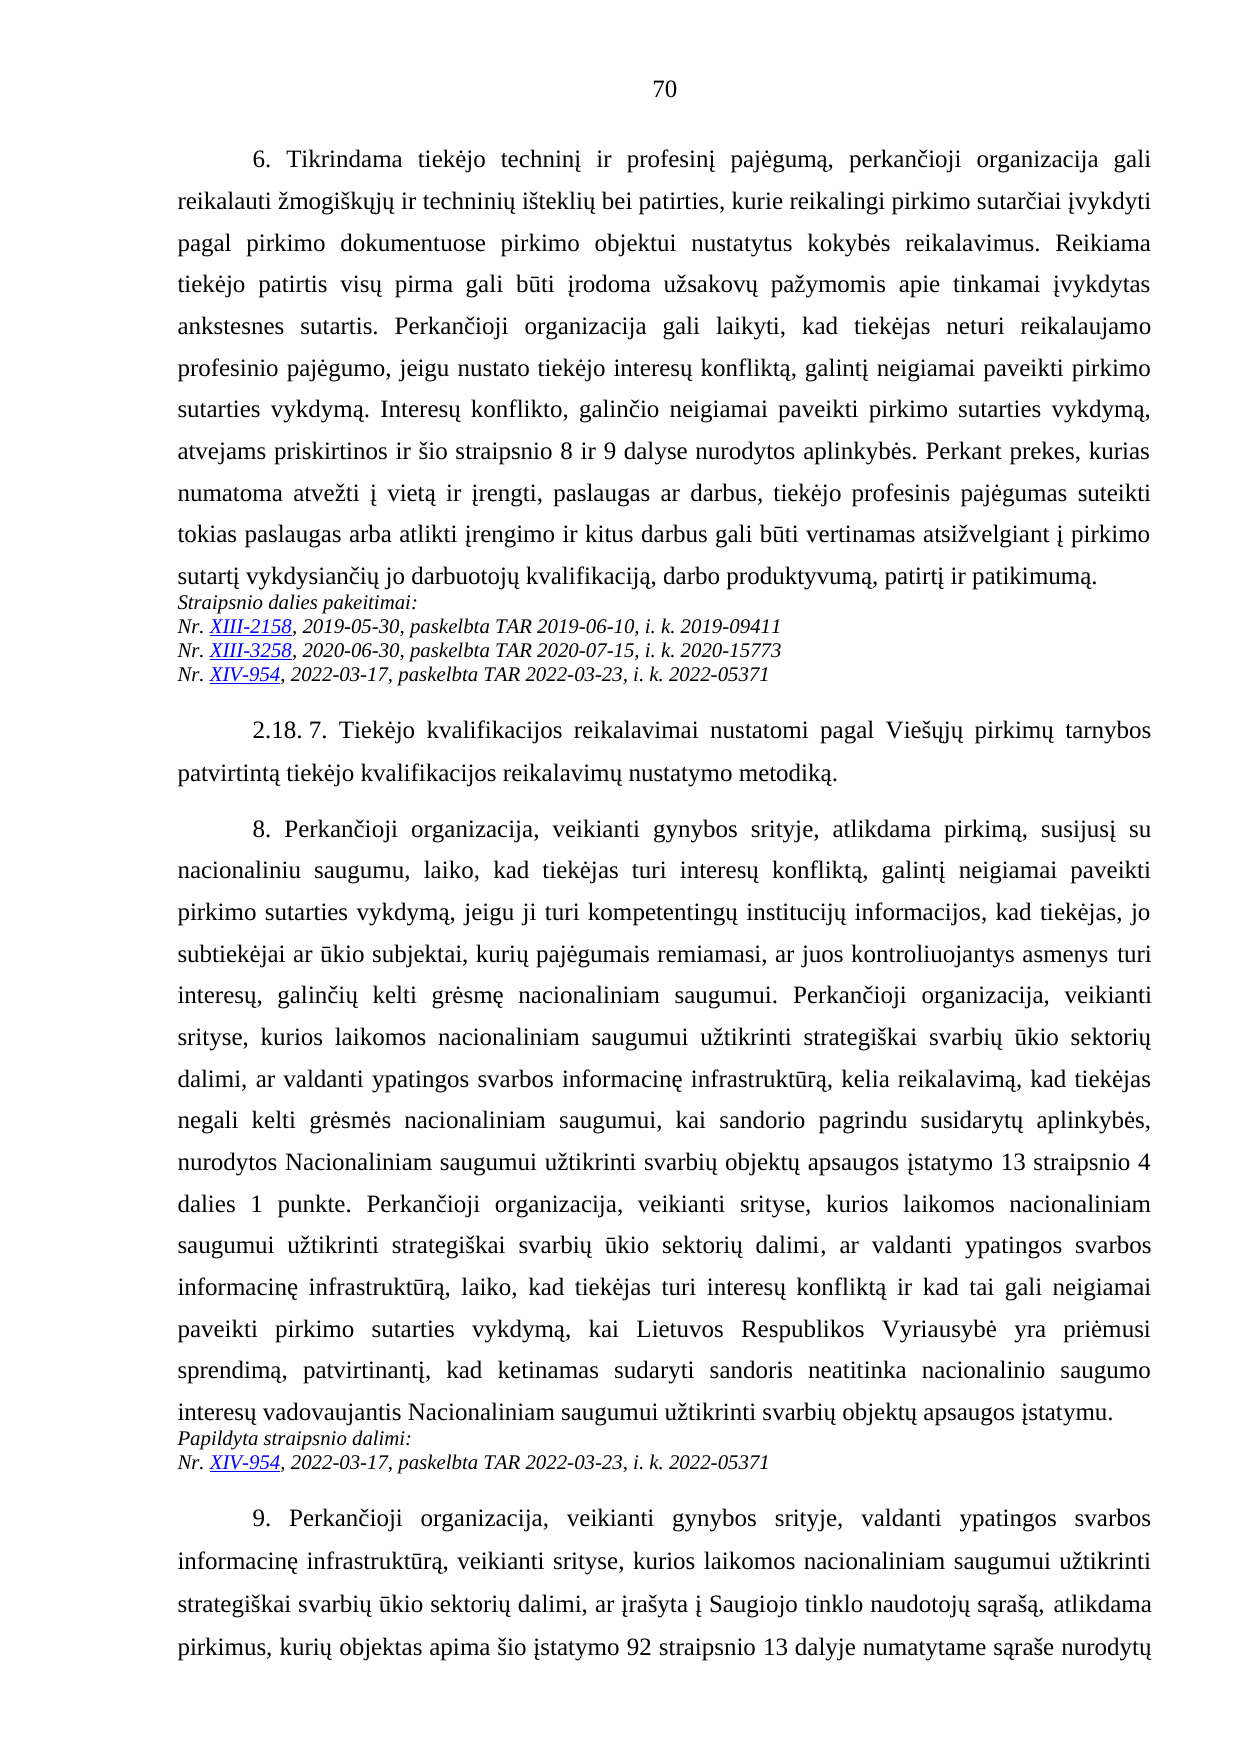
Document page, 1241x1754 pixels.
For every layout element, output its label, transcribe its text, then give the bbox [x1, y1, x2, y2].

text 8. Perkančioji organizacija, veikianti gynybos srityje, atlikdama pirkimą, susijusį su nacionaliniu saugumu, laiko, kad tiekėjas turi interesų konfliktą, galintį neigiamai paveikti pirkimo sutarties vykdymą, jeigu ji turi kompetentingų institucijų informacijos, kad tiekėjas, jo subtiekėjai ar ūkio subjektai, kurių pajėgumais remiamasi, ar juos kontroliuojantys asmenys turi interesų, galinčių kelti grėsmę nacionaliniam saugumui. Perkančioji organizacija, veikianti srityse, kurios laikomos nacionaliniam saugumui užtikrinti strategiškai svarbių ūkio sektorių dalimi, ar valdanti ypatingos svarbos informacinę infrastruktūrą, kelia reikalavimą, kad tiekėjas negali kelti grėsmės nacionaliniam saugumui, kai sandorio pagrindu susidarytų aplinkybės, nurodytos Nacionaliniam saugumui užtikrinti svarbių objektų apsaugos įstatymo 13 straipsnio 4 dalies 1 punkte. Perkančioji organizacija, veikianti srityse, kurios laikomos nacionaliniam saugumui užtikrinti strategiškai svarbių ūkio sektorių dalimi, ar valdanti ypatingos svarbos informacinę infrastruktūrą, laiko, kad tiekėjas turi interesų konfliktą ir kad tai gali neigiamai paveikti pirkimo sutarties vykdymą, kai Lietuvos Respublikos Vyriausybė yra priėmusi sprendimą, patvirtinantį, kad ketinamas sudaryti sandoris neatitinka nacionalinio saugumo interesų vadovaujantis Nacionaliniam saugumui užtikrinti svarbių objektų apsaugos įstatymu. [177, 801, 1152, 1426]
text 9. Perkančioji organizacija, veikianti gynybos srityje, valdanti ypatingos svarbos informacinę infrastruktūrą, veikianti srityse, kurios laikomos nacionaliniam saugumui užtikrinti strategiškai svarbių ūkio sektorių dalimi, ar įrašyta į Saugiojo tinklo naudotojų sąrašą, atlikdama pirkimus, kurių objektas apima šio įstatymo 92 straipsnio 13 dalyje numatytame sąraše nurodytų [177, 1503, 1152, 1661]
text 6. Tikrindama tiekėjo techninį ir profesinį pajėgumą, perkančioji organizacija gali reikalauti žmogiškųjų ir techninių išteklių bei patirties, kurie reikalingi pirkimo sutarčiai įvykdyti pagal pirkimo dokumentuose pirkimo objektui nustatytus kokybės reikalavimus. Reikiama tiekėjo patirtis visų pirma gali būti įrodoma užsakovų pažymomis apie tinkamai įvykdytas ankstesnes sutartis. Perkančioji organizacija gali laikyti, kad tiekėjas neturi reikalaujamo profesinio pajėgumo, jeigu nustato tiekėjo interesų konfliktą, galintį neigiamai paveikti pirkimo sutarties vykdymą. Interesų konflikto, galinčio neigiamai paveikti pirkimo sutarties vykdymą, atvejams priskirtinos ir šio straipsnio 8 ir 9 dalyse nurodytos aplinkybės. Perkant prekes, kurias numatoma atvežti į vietą ir įrengti, paslaugas ar darbus, tiekėjo profesinis pajėgumas suteikti tokias paslaugas arba atlikti įrengimo ir kitus darbus gali būti vertinamas atsižvelgiant į pirkimo sutartį vykdysiančių jo darbuotojų kvalifikaciją, darbo produktyvumą, patirtį ir patikimumą. [177, 131, 1152, 590]
subtitle 7. Tiekėjo kvalifikacijos reikalavimai nustatomi pagal Viešųjų pirkimų tarnybos patvirtintą tiekėjo kvalifikacijos reikalavimų nustatymo metodiką. [177, 715, 1152, 787]
text Straipsnio dalies pakeitimai: [177, 590, 1152, 614]
text Papildyta straipsnio dalimi: [177, 1426, 1152, 1450]
text Nr. XIII-3258, 2020-06-30, paskelbta TAR 2020-07-15, i. k. 2020-15773 [177, 638, 1152, 662]
text Nr. XIV-954, 2022-03-17, paskelbta TAR 2022-03-23, i. k. 2022-05371 [177, 1450, 1152, 1474]
text Nr. XIV-954, 2022-03-17, paskelbta TAR 2022-03-23, i. k. 2022-05371 [177, 662, 1152, 686]
text Nr. XIII-2158, 2019-05-30, paskelbta TAR 2019-06-10, i. k. 2019-09411 [177, 614, 1152, 638]
